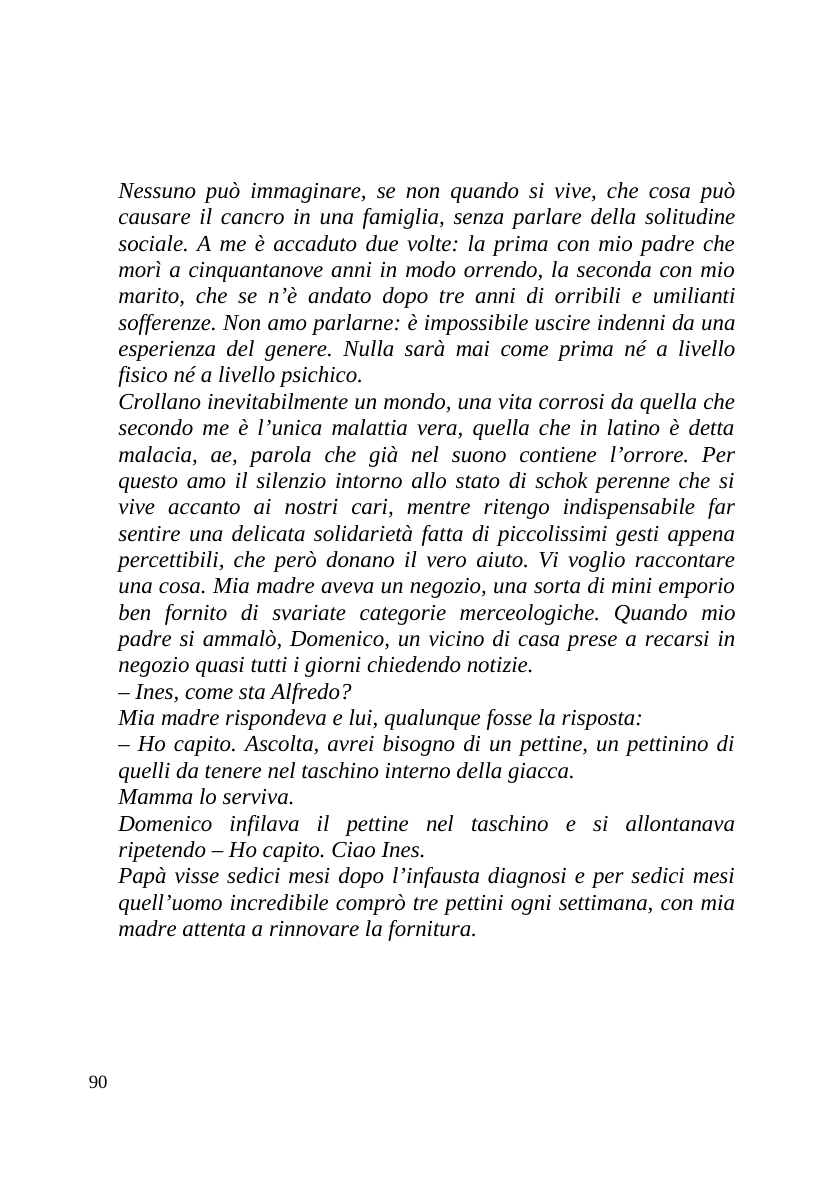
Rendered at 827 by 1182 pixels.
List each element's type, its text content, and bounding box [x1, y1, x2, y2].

text Crollano inevitabilmente un mondo, una vita corrosi da quella che secondo me è l’unica malattia vera, quella che in latino è detta malacia, ae, parola che già nel suono contiene l’orrore. Per questo amo il silenzio intorno allo stato di schok perenne che si vive accanto ai nostri cari, mentre ritengo indispensabile far sentire una delicata solidarietà fatta di piccolissimi gesti appena percettibili, che però donano il vero aiuto. Vi voglio raccontare una cosa. Mia madre aveva un negozio, una sorta di mini emporio ben fornito di svariate categorie merceologiche. Quando mio padre si ammalò, Domenico, un vicino di casa prese a recarsi in negozio quasi tutti i giorni chiedendo notizie. [118, 388, 738, 678]
text Mamma lo serviva. [118, 783, 738, 809]
text Nessuno può immaginare, se non quando si vive, che cosa può causare il cancro in una famiglia, senza parlare della solitudine sociale. A me è accaduto due volte: la prima con mio padre che morì a cinquantanove anni in modo orrendo, la seconda con mio marito, che se n’è andato dopo tre anni di orribili e umilianti sofferenze. Non amo parlarne: è impossibile uscire indenni da una esperienza del genere. Nulla sarà mai come prima né a livello fisico né a livello psichico. [118, 177, 738, 388]
text ‒ Ho capito. Ascolta, avrei bisogno di un pettine, un pettinino di quelli da tenere nel taschino interno della giacca. [118, 731, 738, 783]
text Domenico infilava il pettine nel taschino e si allontanava ripetendo ‒ Ho capito. Ciao Ines. [118, 809, 738, 862]
text Papà visse sedici mesi dopo l’infausta diagnosi e per sedici mesi quell’uomo incredibile comprò tre pettini ogni settimana, con mia madre attenta a rinnovare la fornitura. [118, 862, 738, 941]
text Mia madre rispondeva e lui, qualunque fosse la risposta: [118, 704, 738, 731]
text ‒ Ines, come sta Alfredo? [118, 678, 738, 704]
